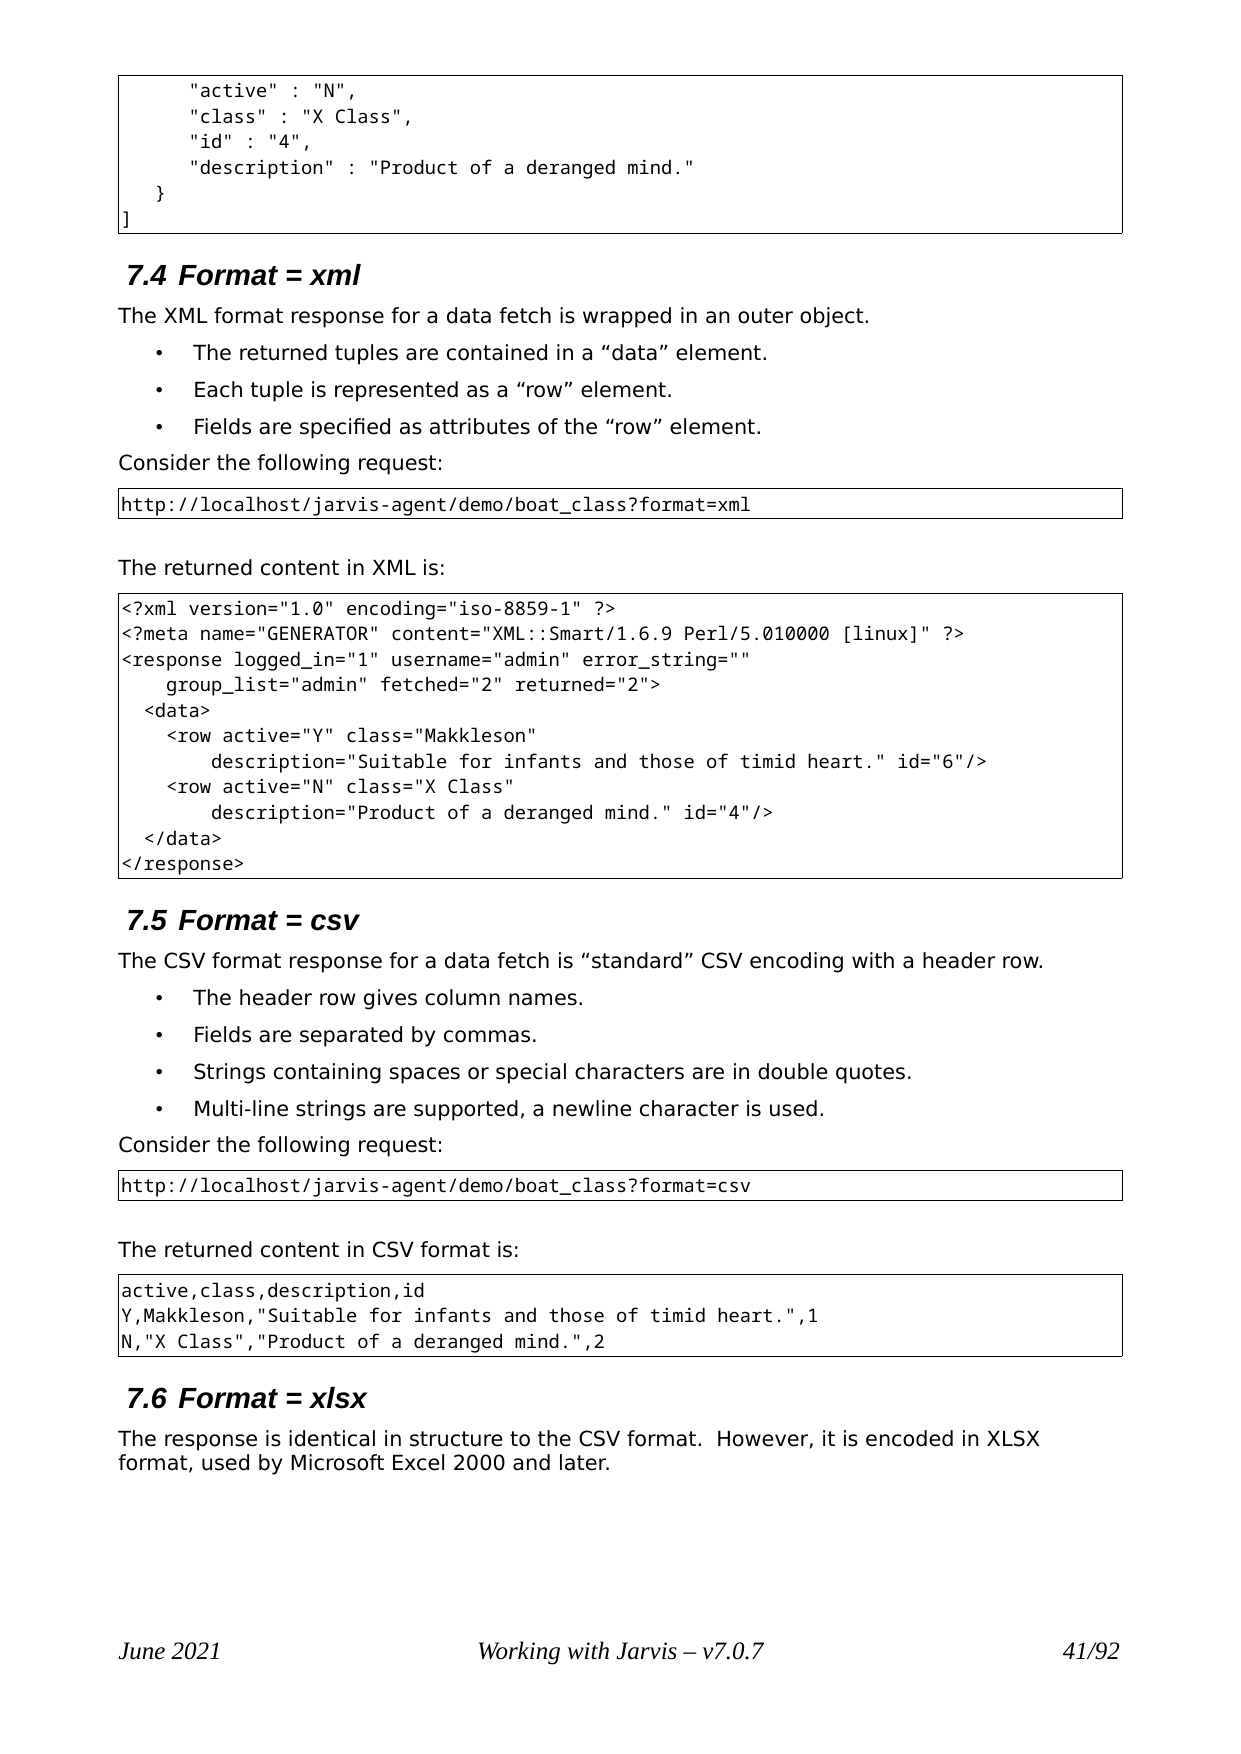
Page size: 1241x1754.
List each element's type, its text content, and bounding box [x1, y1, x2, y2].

text </data> [119, 822, 1122, 848]
list Each tuple is represented as a “row” element. [156, 378, 1122, 402]
list Fields are specified as attributes of the “row” element. [156, 415, 1122, 439]
list The returned tuples are contained in a “data” element. [156, 341, 1122, 365]
list Multi-line strings are supported, a newline character is used. [156, 1097, 1122, 1121]
text Consider the following request: [118, 451, 1122, 476]
text The response is identical in structure to the CSV format. However, it is encoded in XLSX format, used by Microsoft Excel 2000 and later. [118, 1427, 1122, 1476]
text active,class,description,id [119, 1275, 1122, 1300]
text } [119, 177, 1122, 203]
list The header row gives column names. [156, 986, 1122, 1011]
text group_list="admin" fetched="2" returned="2"> [119, 669, 1122, 694]
text The CSV format response for a data fetch is “standard” CSV encoding with a header row. [118, 949, 1122, 974]
text N,"X Class","Product of a deranged mind.",2 [119, 1325, 1122, 1356]
text The returned content in XML is: [118, 556, 1122, 580]
text <row active="Y" class="Makkleson" [119, 720, 1122, 746]
text Consider the following request: [118, 1133, 1122, 1158]
text ] [119, 203, 1122, 233]
list Fields are separated by commas. [156, 1023, 1122, 1047]
text <row active="N" class="X Class" [119, 771, 1122, 797]
text http://localhost/jarvis-agent/demo/boat_class?format=xml [119, 489, 1122, 518]
text "id" : "4", [119, 126, 1122, 152]
subtitle Format = xlsx [118, 1381, 1122, 1415]
list Strings containing spaces or special characters are in double quotes. [156, 1060, 1122, 1084]
text Y,Makkleson,"Suitable for infants and those of timid heart.",1 [119, 1300, 1122, 1325]
text <data> [119, 694, 1122, 720]
text "description" : "Product of a deranged mind." [119, 152, 1122, 177]
text The XML format response for a data fetch is wrapped in an outer object. [118, 304, 1122, 329]
text http://localhost/jarvis-agent/demo/boat_class?format=csv [119, 1171, 1122, 1200]
text The returned content in CSV format is: [118, 1238, 1122, 1262]
subtitle Format = xml [118, 258, 1122, 292]
text <?xml version="1.0" encoding="iso-8859-1" ?> [119, 594, 1122, 618]
text "class" : "X Class", [119, 101, 1122, 126]
text description="Product of a deranged mind." id="4"/> [119, 797, 1122, 822]
text description="Suitable for infants and those of timid heart." id="6"/> [119, 746, 1122, 771]
text "active" : "N", [119, 76, 1122, 101]
text </response> [119, 848, 1122, 878]
subtitle Format = csv [118, 903, 1122, 937]
text <?meta name="GENERATOR" content="XML::Smart/1.6.9 Perl/5.010000 [linux]" ?> [119, 618, 1122, 643]
text <response logged_in="1" username="admin" error_string="" [119, 643, 1122, 669]
